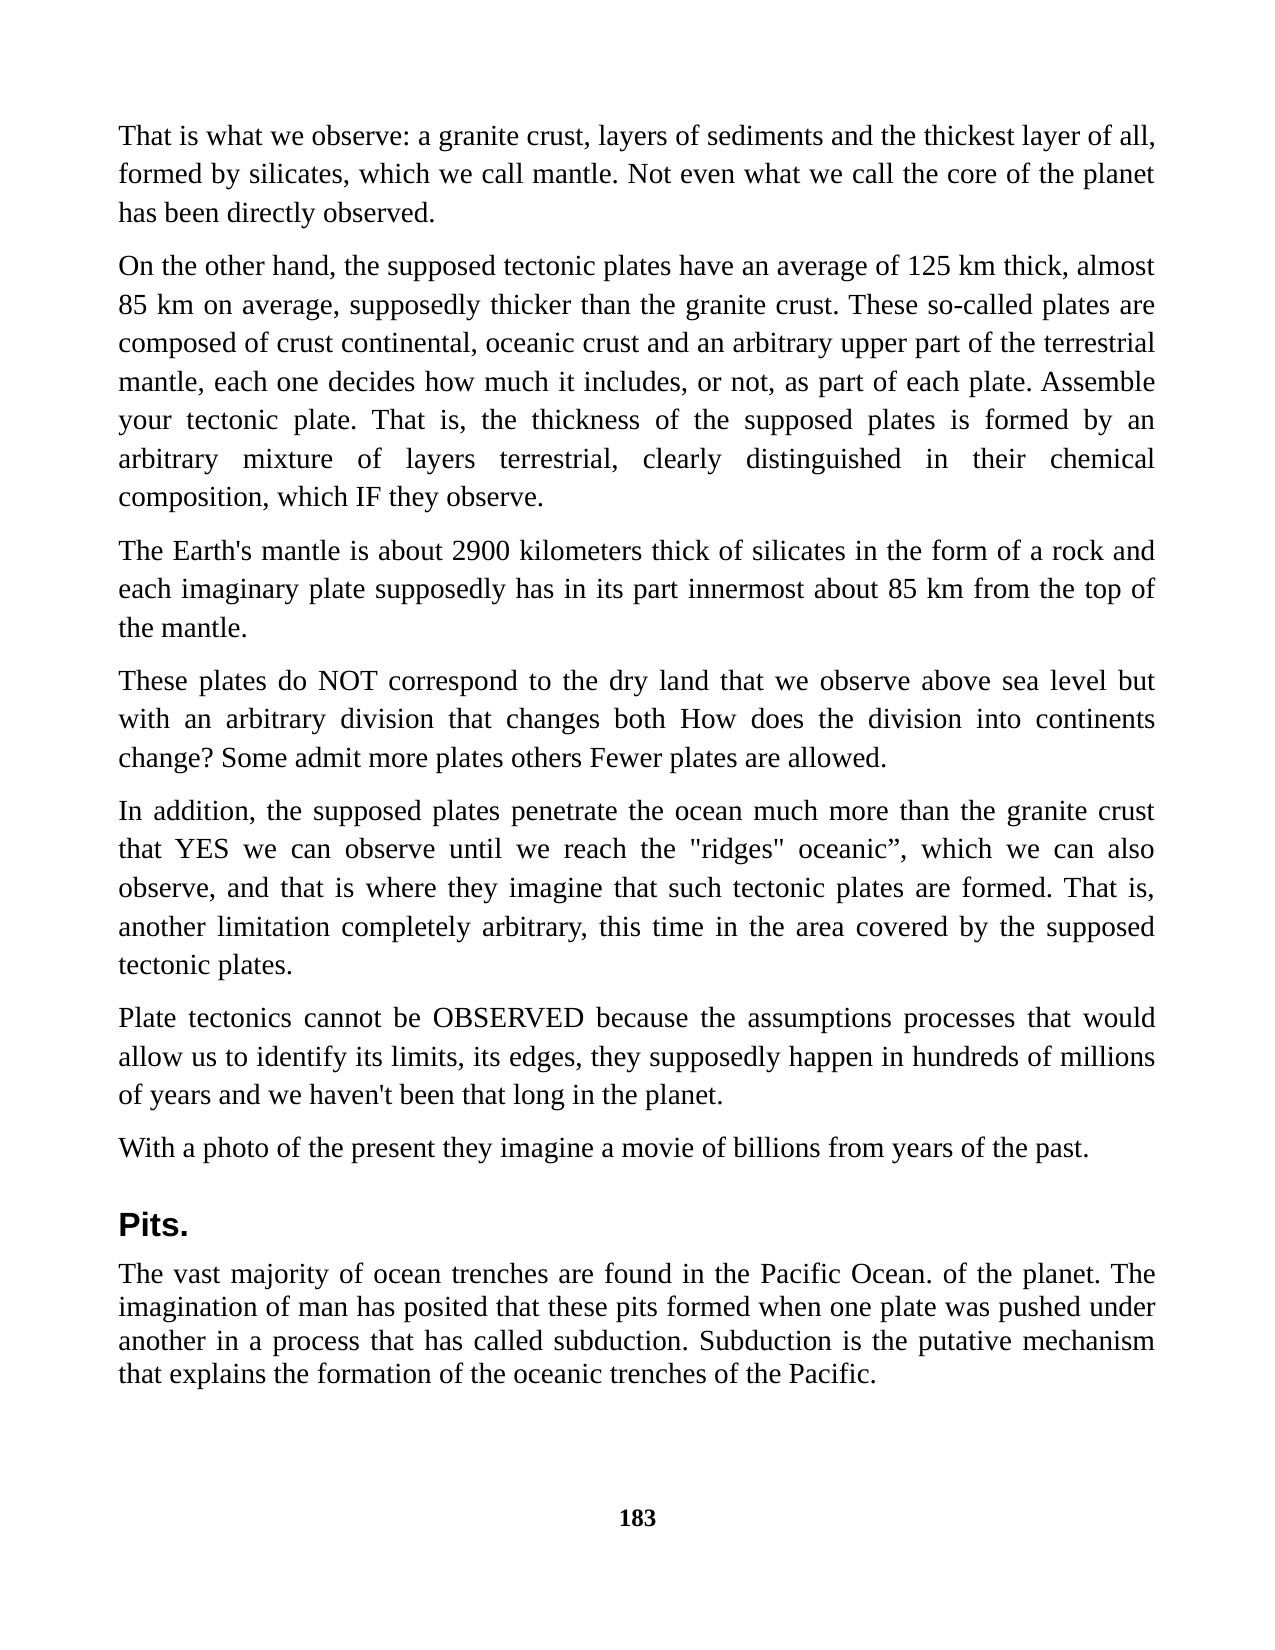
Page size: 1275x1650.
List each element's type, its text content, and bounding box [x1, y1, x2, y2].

text The vast majority of ocean trenches are found in the Pacific Ocean. of the planet. The imagination of man has posited that these pits formed when one plate was pushed under another in a process that has called subduction. Subduction is the putative mechanism that explains the formation of the oceanic trenches of the Pacific. [118, 1256, 1157, 1390]
text Plate tectonics cannot be OBSERVED because the assumptions processes that would allow us to identify its limits, its edges, they supposedly happen in hundreds of millions of years and we haven't been that long in the planet. [118, 1000, 1157, 1111]
subtitle Pits. [118, 1204, 1157, 1243]
text These plates do NOT correspond to the dry land that we observe above sea level but with an arbitrary division that changes both How does the division into continents change? Some admit more plates others Fewer plates are allowed. [118, 663, 1157, 773]
text The Earth's mantle is about 2900 kilometers thick of silicates in the form of a rock and each imaginary plate supposedly has in its part innermost about 85 km from the top of the mantle. [118, 533, 1157, 643]
text With a photo of the present they imagine a movie of billions from years of the past. [118, 1131, 1157, 1164]
text On the other hand, the supposed tectonic plates have an average of 125 km thick, almost 85 km on average, supposedly thicker than the granite crust. These so-called plates are composed of crust continental, oceanic crust and an arbitrary upper part of the terrestrial mantle, each one decides how much it includes, or not, as part of each plate. Assemble your tectonic plate. That is, the thickness of the supposed plates is formed by an arbitrary mixture of layers terrestrial, clearly distinguished in their chemical composition, which IF they observe. [118, 248, 1157, 513]
text That is what we observe: a granite crust, layers of sediments and the thickest layer of all, formed by silicates, which we call mantle. Not even what we call the core of the planet has been directly observed. [118, 118, 1157, 229]
text In addition, the supposed plates penetrate the ocean much more than the granite crust that YES we can observe until we reach the "ridges" oceanic”, which we can also observe, and that is where they imagine that such tectonic plates are formed. That is, another limitation completely arbitrary, this time in the area covered by the supposed tectonic plates. [118, 793, 1157, 981]
